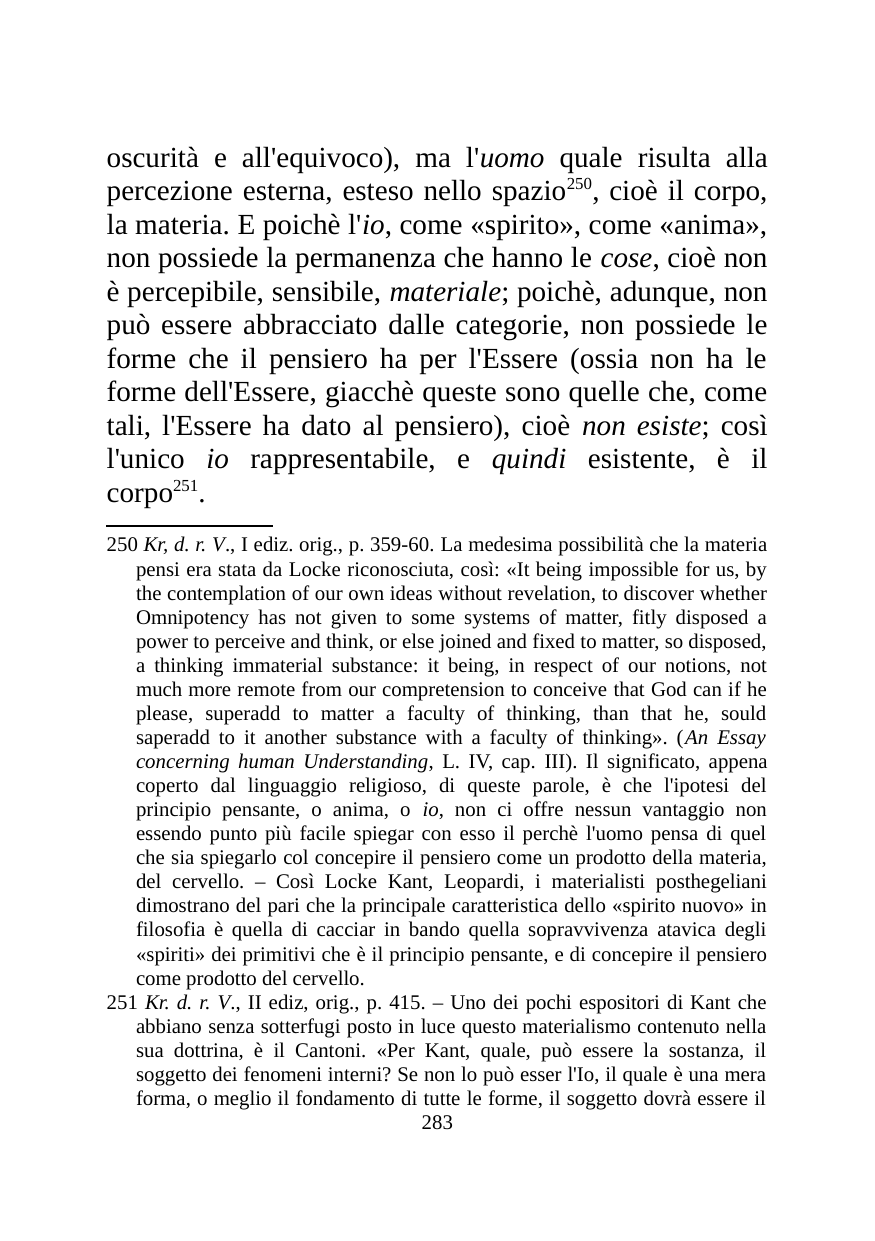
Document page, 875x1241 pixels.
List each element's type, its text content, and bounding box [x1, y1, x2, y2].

text Kr, d. r. V., I ediz. orig., p. 359-60. La medesima possibilità che la materia pensi era stata da Locke riconosciuta, così: «It being impossible for us, by the contemplation of our own ideas without revelation, to discover whether Omnipotency has not given to some systems of matter, fitly disposed a power to perceive and think, or else joined and fixed to matter, so disposed, a thinking immaterial substance: it being, in respect of our notions, not much more remote from our compretension to conceive that God can if he please, superadd to matter a faculty of thinking, than that he, sould saperadd to it another substance with a faculty of thinking». (An Essay concerning human Understanding, L. IV, cap. III). Il significato, appena coperto dal linguaggio religioso, di queste parole, è che l'ipotesi del principio pensante, o anima, o io, non ci offre nessun vantaggio non essendo punto più facile spiegar con esso il perchè l'uomo pensa di quel che sia spiegarlo col concepire il pensiero come un prodotto della materia, del cervello. – Così Locke Kant, Leopardi, i materialisti posthegeliani dimostrano del pari che la principale caratteristica dello «spirito nuovo» in filosofia è quella di cacciar in bando quella sopravvivenza atavica degli «spiriti» dei primitivi che è il principio pensante, e di concepire il pensiero come prodotto del cervello. [106, 532, 768, 989]
text Kr. d. r. V., II ediz, orig., p. 415. – Uno dei pochi espositori di Kant che abbiano senza sotterfugi posto in luce questo materialismo contenuto nella sua dottrina, è il Cantoni. «Per Kant, quale, può essere la sostanza, il soggetto dei fenomeni interni? Se non lo può esser l'Io, il quale è una mera forma, o meglio il fondamento di tutte le forme, il soggetto dovrà essere il [106, 989, 768, 1110]
text oscurità e all'equivoco), ma l'uomo quale risulta alla percezione esterna, esteso nello spazio, cioè il corpo, la materia. E poichè l'io, come «spirito», come «anima», non possiede la permanenza che hanno le cose, cioè non è percepibile, sensibile, materiale; poichè, adunque, non può essere abbracciato dalle categorie, non possiede le forme che il pensiero ha per l'Essere (ossia non ha le forme dell'Essere, giacchè queste sono quelle che, come tali, l'Essere ha dato al pensiero), cioè non esiste; così l'unico io rappresentabile, e quindi esistente, è il corpo. [106, 140, 768, 509]
